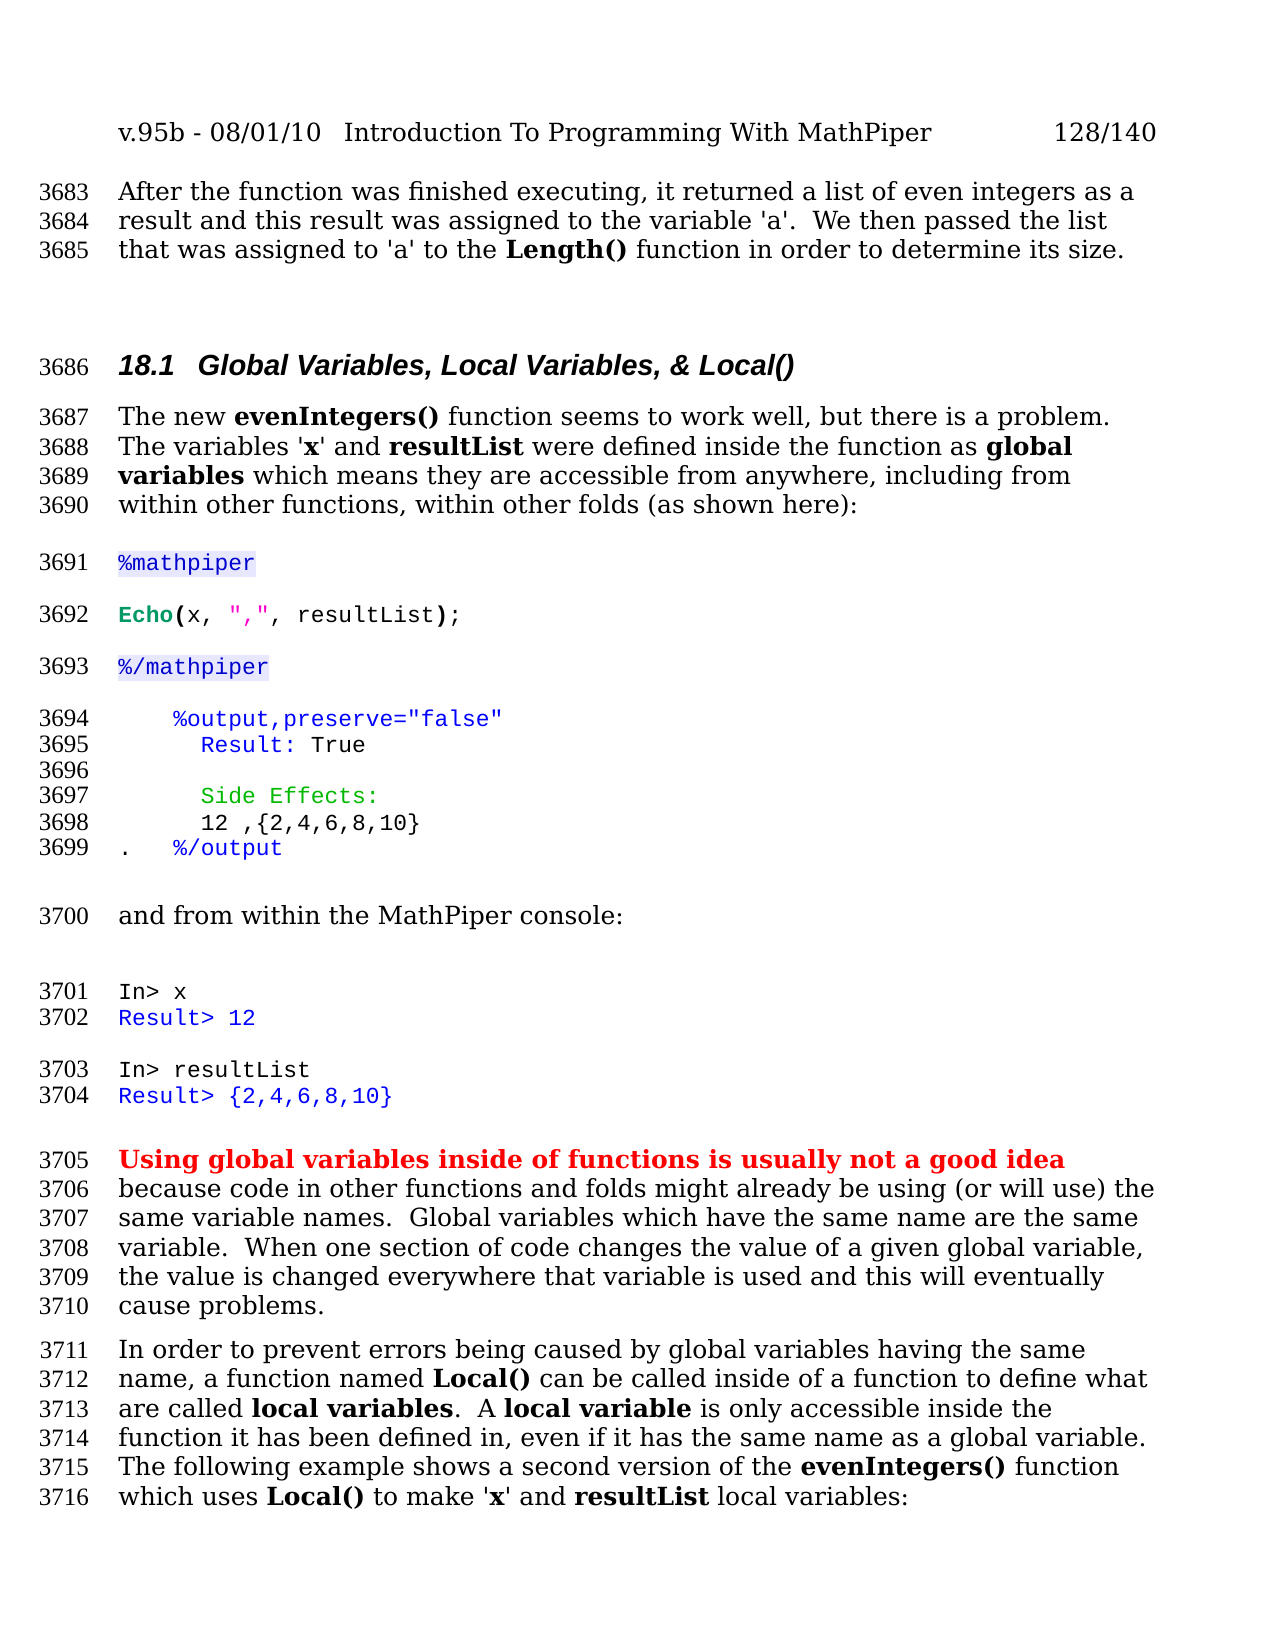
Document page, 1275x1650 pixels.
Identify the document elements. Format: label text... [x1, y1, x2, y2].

text The new evenIntegers() function seems to work well, but there is a problem. The variables 'x' and resultList were defined inside the function as global variables which means they are accessible from anywhere, including from within other functions, within other folds (as shown here): [118, 402, 1157, 519]
subtitle Global Variables, Local Variables, & Local() [118, 348, 1157, 381]
text In> resultList [118, 1058, 1157, 1084]
text Using global variables inside of functions is usually not a good idea because code in other functions and folds might already be using (or will use) the same variable names. Global variables which have the same name are the same variable. When one section of code changes the value of a given global variable, the value is changed everywhere that variable is used and this will eventually cause problems. [118, 1145, 1157, 1320]
text After the function was finished executing, it returned a list of even integers as a result and this result was assigned to the variable 'a'. We then passed the list that was assigned to 'a' to the Length() function in order to determine its size. [118, 177, 1157, 264]
text %/mathpiper [118, 655, 1157, 681]
text Result> 12 [118, 1006, 1157, 1032]
text Result> {2,4,6,8,10} [118, 1084, 1157, 1110]
text Side Effects: [118, 785, 1157, 811]
text Echo(x, ",", resultList); [118, 603, 1157, 629]
text %output,preserve="false" [118, 707, 1157, 733]
text In order to prevent errors being caused by global variables having the same name, a function named Local() can be called inside of a function to define what are called local variables. A local variable is only accessible inside the function it has been defined in, even if it has the same name as a global variable. The following example shows a second version of the evenIntegers() function which uses Local() to make 'x' and resultList local variables: [118, 1335, 1157, 1511]
text Result: True [118, 733, 1157, 759]
text 12 ,{2,4,6,8,10} [118, 811, 1157, 837]
text . %/output [118, 837, 1157, 863]
text In> x [118, 981, 1157, 1006]
text and from within the MathPiper console: [118, 901, 1157, 930]
text %mathpiper [118, 551, 1157, 577]
